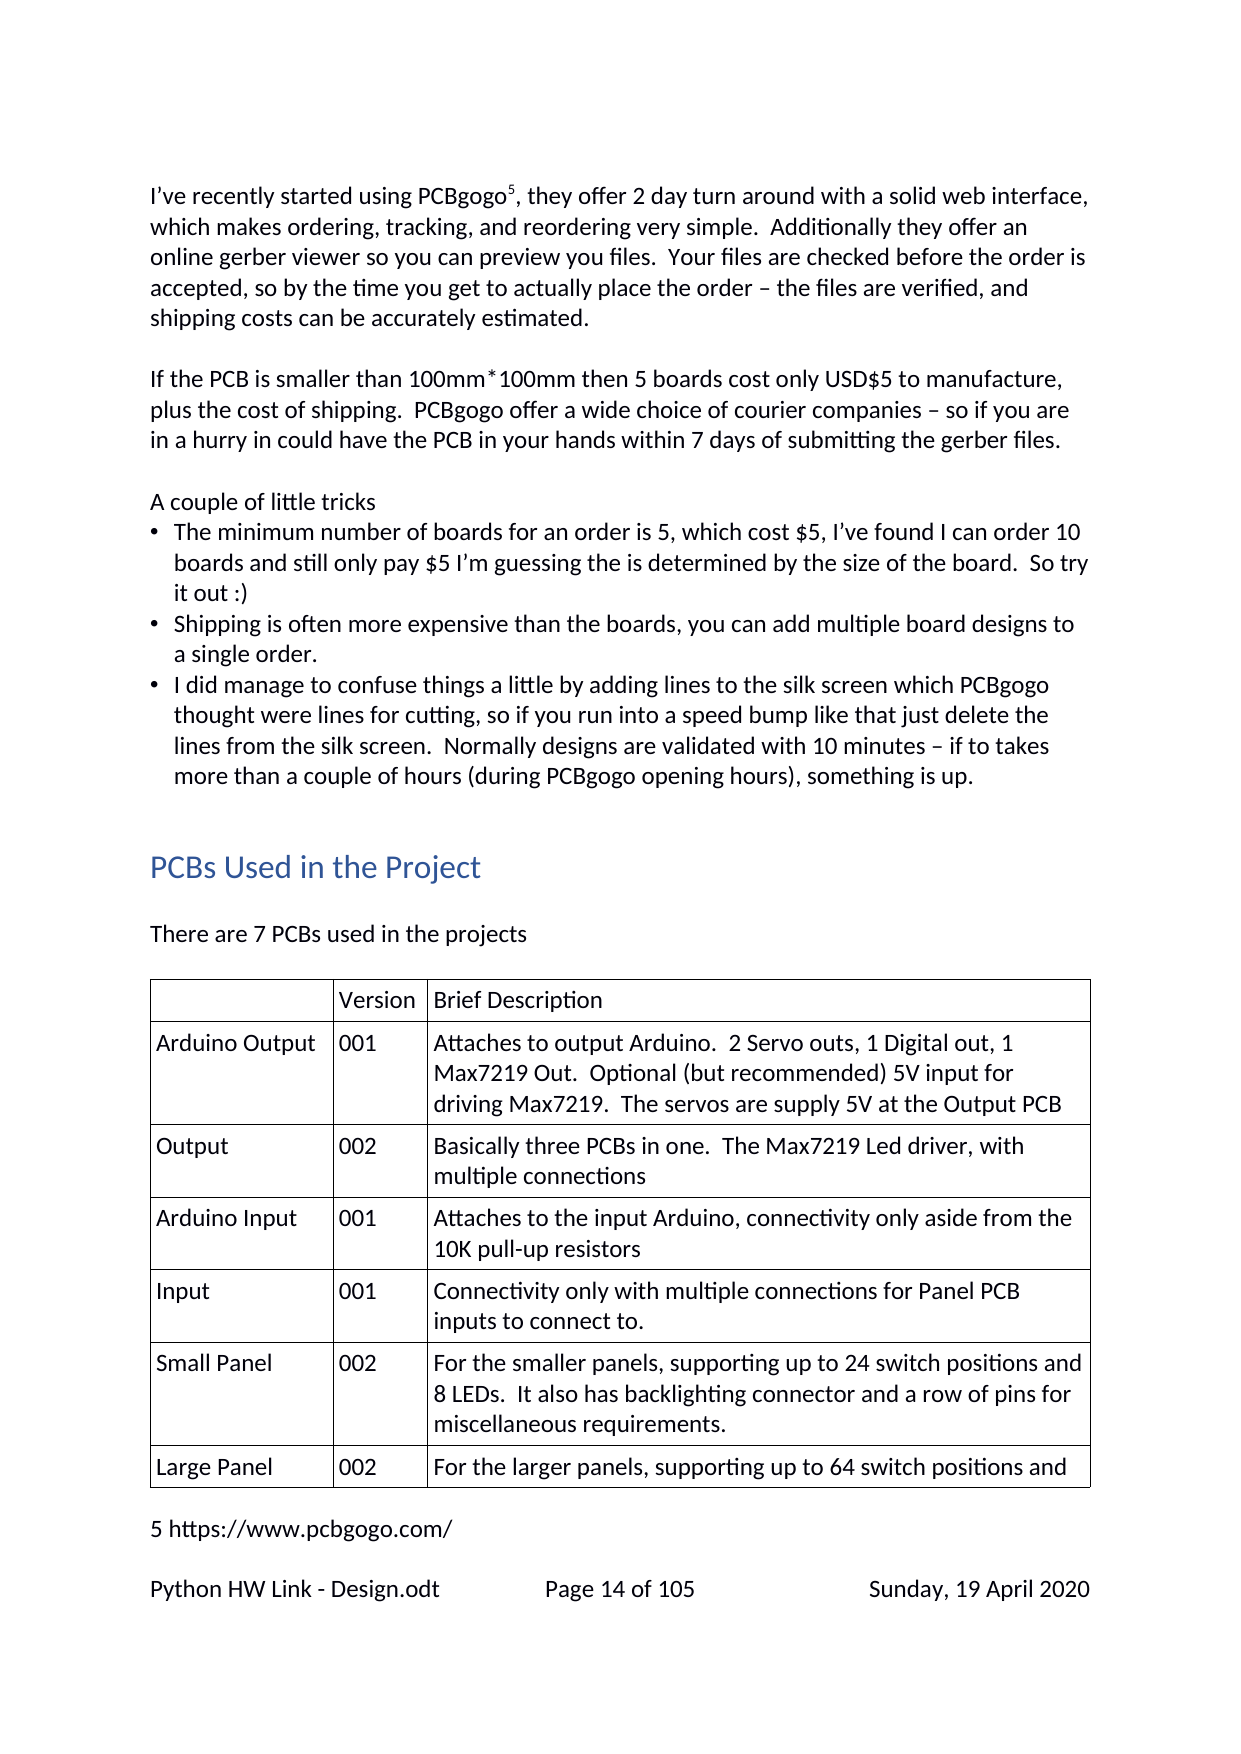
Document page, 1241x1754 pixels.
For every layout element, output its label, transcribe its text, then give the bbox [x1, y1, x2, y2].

table_cell Attaches to output Arduino. 2 Servo outs, 1 Digital out, 1 Max7219 Out. Optional (but recommended) 5V input for driving Max7219. The servos are supply 5V at the Output PCB [428, 1022, 1090, 1124]
table_cell Input [151, 1270, 333, 1342]
table_cell For the larger panels, supporting up to 64 switch positions and [428, 1446, 1090, 1487]
subtitle PCBs Used in the Project [150, 846, 1090, 887]
table_header Brief Description [428, 980, 1090, 1021]
table_cell 002 [334, 1343, 427, 1445]
list I did manage to confuse things a little by adding lines to the silk screen which PCBgogo thought were lines for cutting, so if you run into a speed bump like that just delete the lines from the silk screen. Normally designs are validated with 10 minutes – if to takes more than a couple of hours (during PCBgogo opening hours), something is up. [150, 669, 1090, 791]
table_cell Large Panel [151, 1446, 333, 1487]
table_cell Connectivity only with multiple connections for Panel PCB inputs to connect to. [428, 1270, 1090, 1342]
text If the PCB is smaller than 100mm*100mm then 5 boards cost only USD$5 to manufacture, plus the cost of shipping. PCBgogo offer a wide choice of courier companies – so if you are in a hurry in could have the PCB in your hands within 7 days of submitting the gerber files. [150, 364, 1090, 455]
table_cell 001 [334, 1022, 427, 1124]
table_cell Arduino Input [151, 1198, 333, 1269]
list Shipping is often more expensive than the boards, you can add multiple board designs to a single order. [150, 608, 1090, 669]
table_cell Arduino Output [151, 1022, 333, 1124]
table_header [151, 980, 333, 1021]
text There are 7 PCBs used in the projects [150, 918, 1090, 948]
table_cell Basically three PCBs in one. The Max7219 Led driver, with multiple connections [428, 1125, 1090, 1197]
table_header Version [334, 980, 427, 1021]
table_cell Attaches to the input Arduino, connectivity only aside from the 10K pull-up resistors [428, 1198, 1090, 1269]
text I’ve recently started using PCBgogo, they offer 2 day turn around with a solid web interface, which makes ordering, tracking, and reordering very simple. Additionally they offer an online gerber viewer so you can preview you files. Your files are checked before the order is accepted, so by the time you get to actually place the order – the files are verified, and shipping costs can be accurately estimated. [150, 181, 1090, 333]
table_cell 002 [334, 1446, 427, 1487]
table_cell 001 [334, 1270, 427, 1342]
table_cell For the smaller panels, supporting up to 24 switch positions and 8 LEDs. It also has backlighting connector and a row of pins for miscellaneous requirements. [428, 1343, 1090, 1445]
text A couple of little tricks [150, 486, 1090, 516]
table_cell Small Panel [151, 1343, 333, 1445]
table_cell 001 [334, 1198, 427, 1269]
table_cell Output [151, 1125, 333, 1197]
list The minimum number of boards for an order is 5, which cost $5, I’ve found I can order 10 boards and still only pay $5 I’m guessing the is determined by the size of the board. So try it out :) [150, 516, 1090, 608]
table_cell 002 [334, 1125, 427, 1197]
text https://www.pcbgogo.com/ [150, 1513, 1090, 1543]
